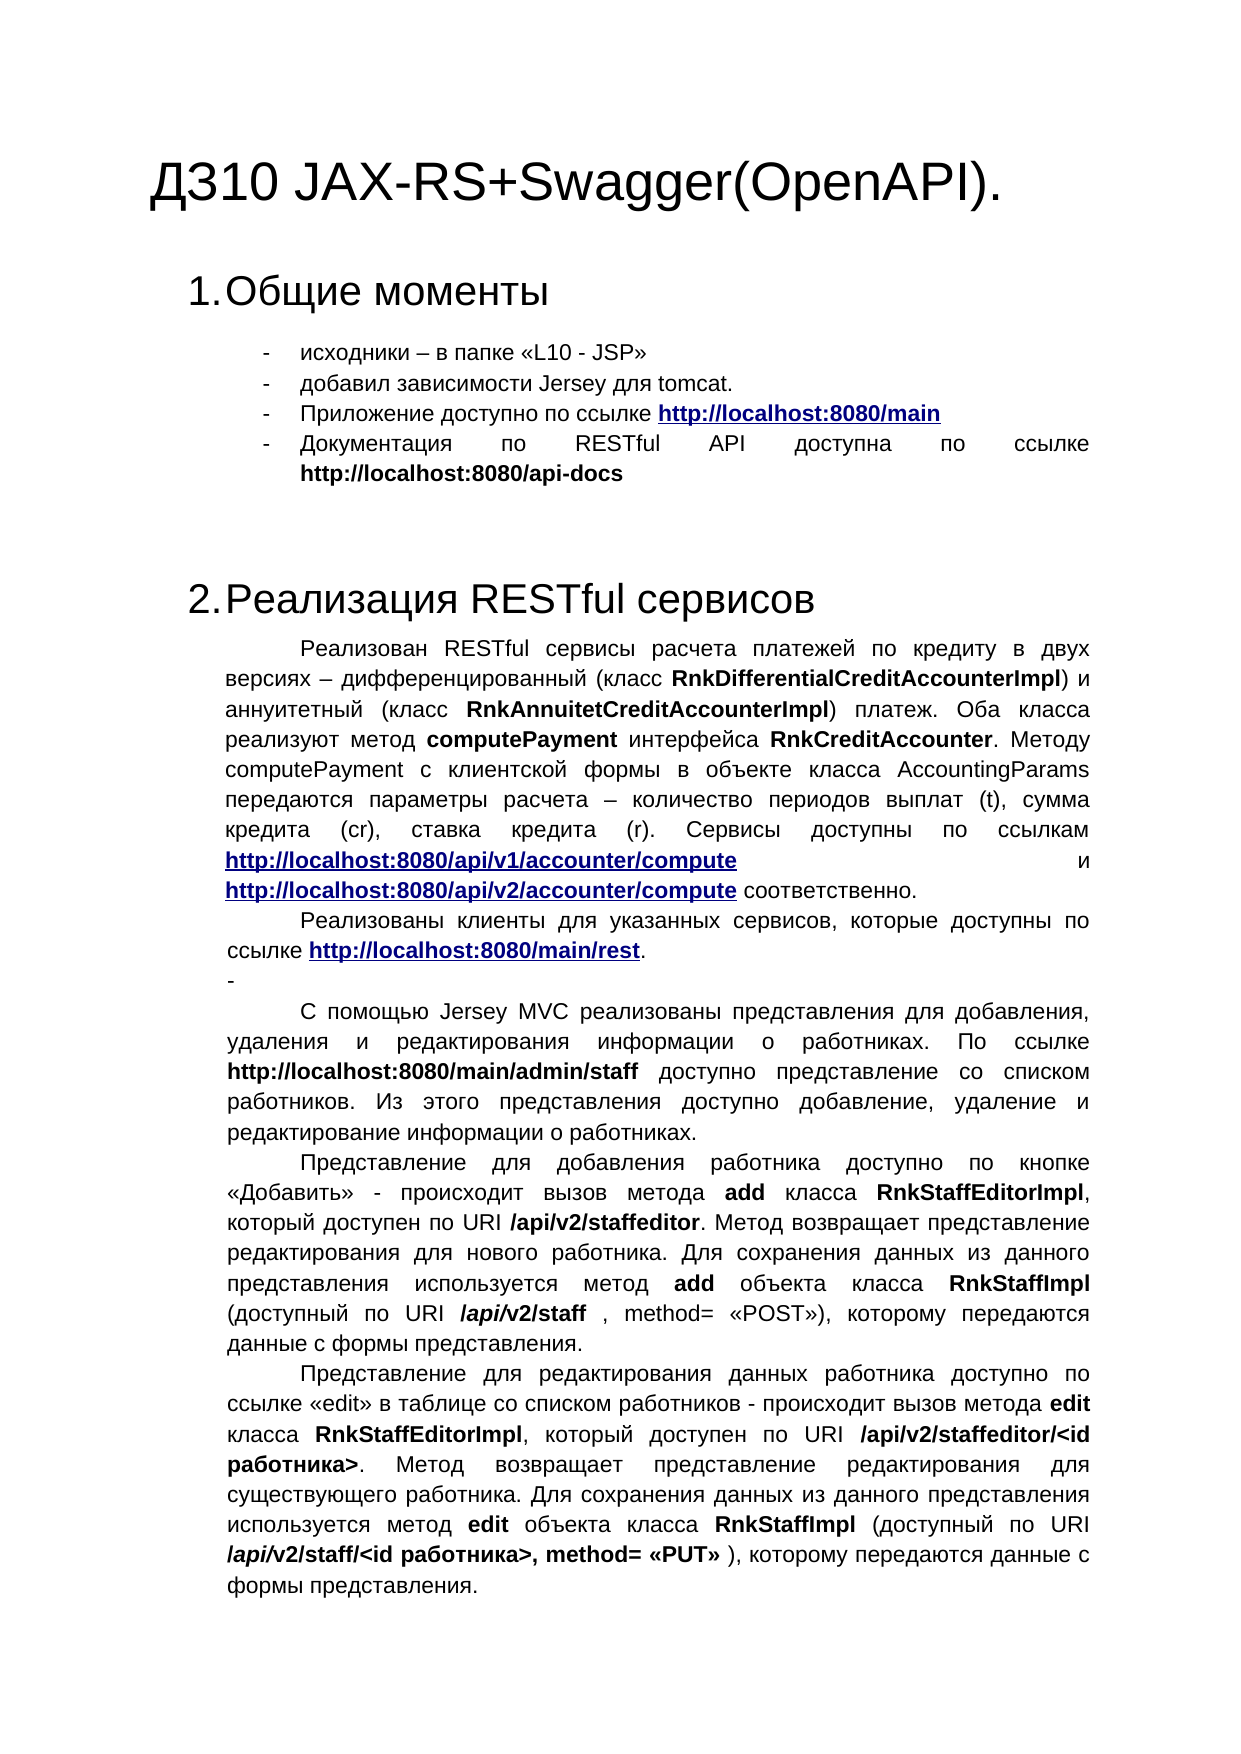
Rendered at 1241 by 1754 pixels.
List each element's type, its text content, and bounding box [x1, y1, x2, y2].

list Документация по RESTful API доступна по ссылке http://localhost:8080/api-docs [262, 430, 1090, 487]
list Приложение доступно по ссылке http://localhost:8080/main [262, 400, 1090, 426]
text Представление для добавления работника доступно по кнопке «Добавить» - происходит вызов метода add класса RnkStaffEditorImpl, который доступен по URI /api/v2/staffeditor. Метод возвращает представление редактирования для нового работника. Для сохранения данных из данного представления используется метод add объекта класса RnkStaffImpl (доступный по URI /api/v2/staff , method= «POST»), которому передаются данные с формы представления. [227, 1149, 1090, 1356]
title ДЗ10 JAX-RS+Swagger(OpenAPI). [150, 150, 1090, 212]
subtitle Общие моменты [175, 254, 1103, 327]
text Представление для редактирования данных работника доступно по ссылке «edit» в таблице со списком работников - происходит вызов метода edit класса RnkStaffEditorImpl, который доступен по URI /api/v2/staffeditor/<id работника>. Метод возвращает представление редактирования для существующего работника. Для сохранения данных из данного представления используется метод edit объекта класса RnkStaffImpl (доступный по URI /api/v2/staff/<id работника>, method= «PUT» ), которому передаются данные с формы представления. [227, 1360, 1090, 1598]
subtitle Реализация RESTful сервисов [175, 562, 1103, 623]
list Реализованы клиенты для указанных сервисов, которые доступны по ссылке http://localhost:8080/main/rest. [227, 907, 1090, 964]
list исходники – в папке «L10 - JSP» [262, 339, 1090, 366]
list добавил зависимости Jersey для tomcat. [262, 369, 1090, 396]
list С помощью Jersey MVC реализованы представления для добавления, удаления и редактирования информации о работниках. По ссылке http://localhost:8080/main/admin/staff доступно представление со списком работников. Из этого представления доступно добавление, удаление и редактирование информации о работниках. [227, 998, 1090, 1145]
list Реализован RESTful сервисы расчета платежей по кредиту в двух версиях – дифференцированный (класс RnkDifferentialCreditAccounterImpl) и аннуитетный (класс RnkAnnuitetCreditAccounterImpl) платеж. Оба класса реализуют метод computePayment интерфейса RnkCreditAccounter. Методу computePayment с клиентской формы в объекте класса AccountingParams передаются параметры расчета – количество периодов выплат (t), сумма кредита (cr), ставка кредита (r). Сервисы доступны по ссылкам http://localhost:8080/api/v1/accounter/compute и http://localhost:8080/api/v2/accounter/compute соответственно. [187, 635, 1090, 903]
